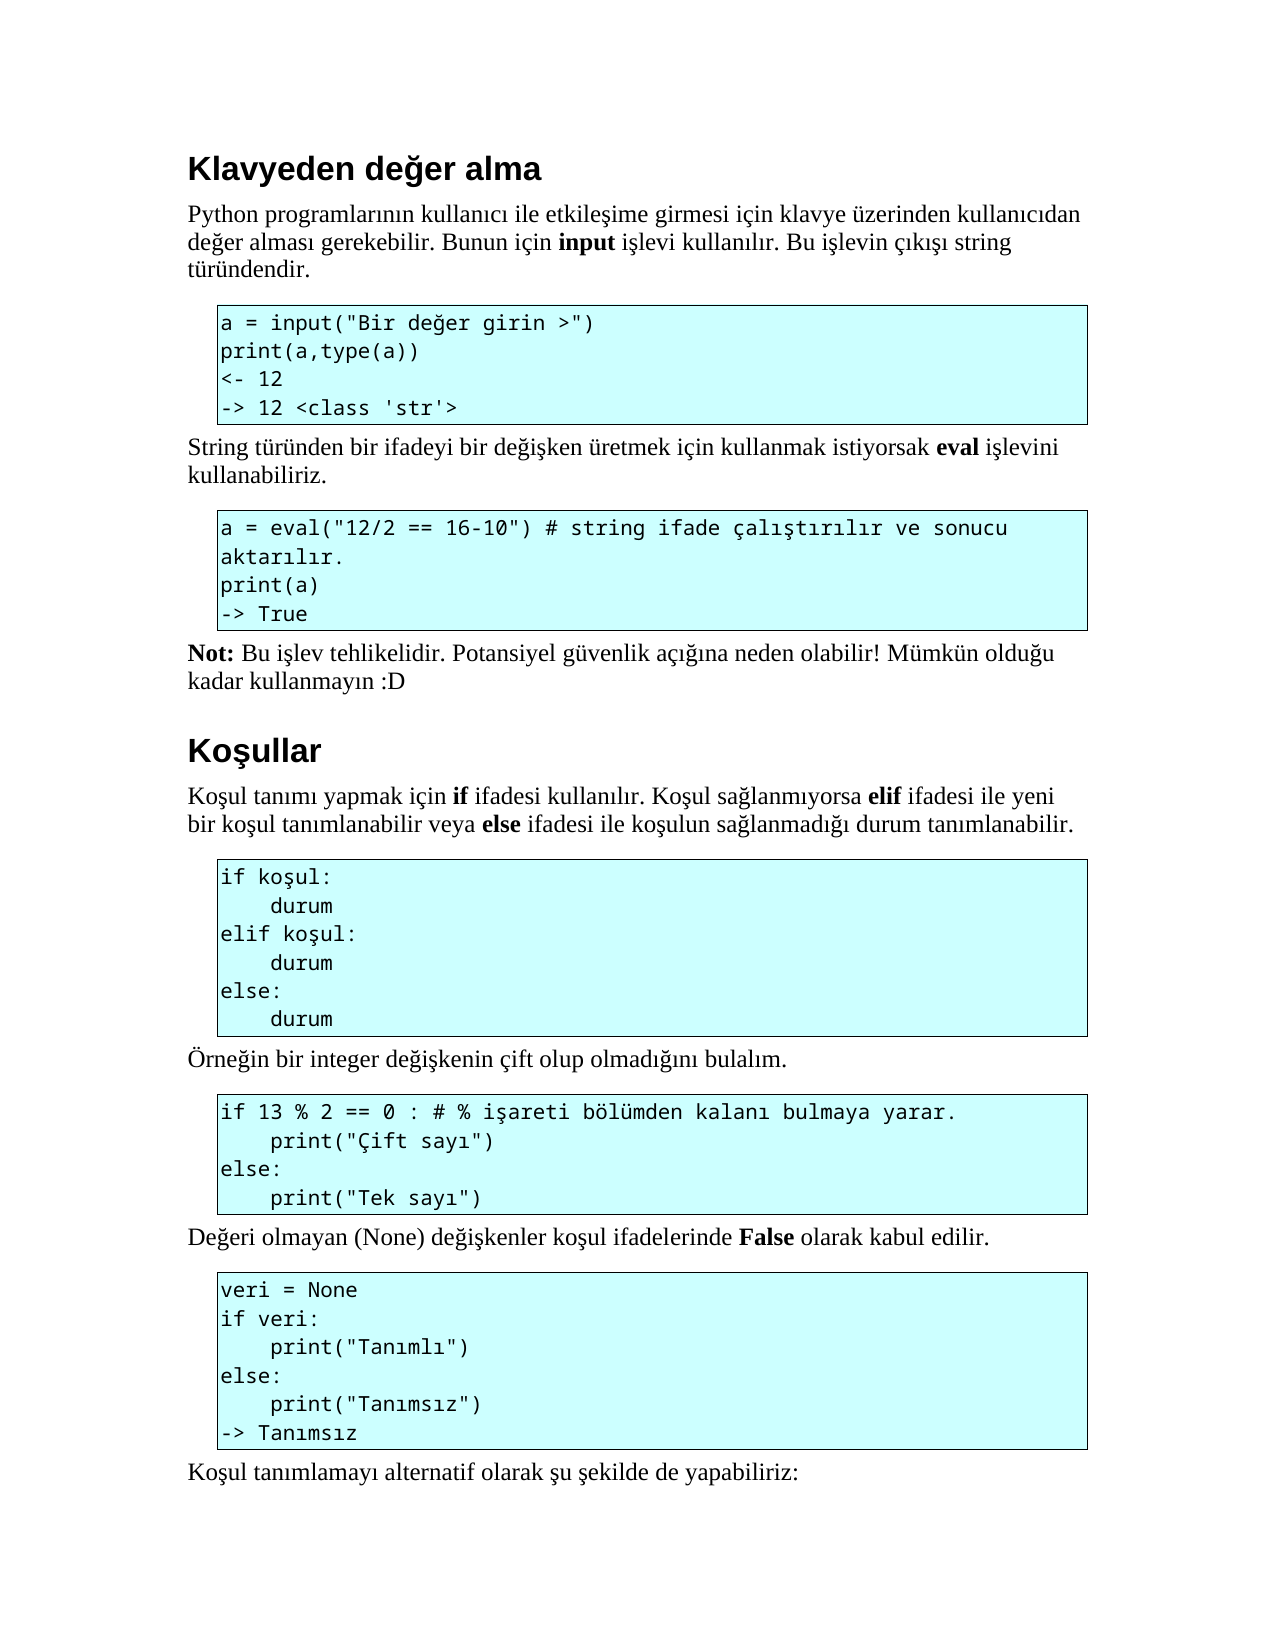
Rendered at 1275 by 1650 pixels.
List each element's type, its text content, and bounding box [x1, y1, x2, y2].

subtitle Koşullar [187, 732, 1087, 770]
text veri = None if veri: print("Tanımlı") else: print("Tanımsız") -> Tanımsız [218, 1273, 1087, 1449]
text if 13 % 2 == 0 : # % işareti bölümden kalanı bulmaya yarar. print("Çift sayı") else: print("Tek sayı") [218, 1095, 1087, 1214]
text if koşul: durum elif koşul: durum else: durum [218, 860, 1087, 1036]
text a = eval("12/2 == 16-10") # string ifade çalıştırılır ve sonucu aktarılır. print(a) -> True [218, 511, 1087, 630]
text Değeri olmayan (None) değişkenler koşul ifadelerinde False olarak kabul edilir. [187, 1223, 1087, 1251]
text Not: Bu işlev tehlikelidir. Potansiyel güvenlik açığına neden olabilir! Mümkün olduğu kadar kullanmayın :D [187, 639, 1087, 695]
text Python programlarının kullanıcı ile etkileşime girmesi için klavye üzerinden kullanıcıdan değer alması gerekebilir. Bunun için input işlevi kullanılır. Bu işlevin çıkışı string türündendir. [187, 200, 1087, 283]
text String türünden bir ifadeyi bir değişken üretmek için kullanmak istiyorsak eval işlevini kullanabiliriz. [187, 433, 1087, 489]
text a = input("Bir değer girin >") print(a,type(a)) <- 12 -> 12 <class 'str'> [218, 306, 1087, 424]
text Koşul tanımı yapmak için if ifadesi kullanılır. Koşul sağlanmıyorsa elif ifadesi ile yeni bir koşul tanımlanabilir veya else ifadesi ile koşulun sağlanmadığı durum tanımlanabilir. [187, 782, 1087, 838]
text Koşul tanımlamayı alternatif olarak şu şekilde de yapabiliriz: [187, 1458, 1087, 1486]
subtitle Klavyeden değer alma [187, 150, 1087, 187]
text Örneğin bir integer değişkenin çift olup olmadığını bulalım. [187, 1045, 1087, 1073]
